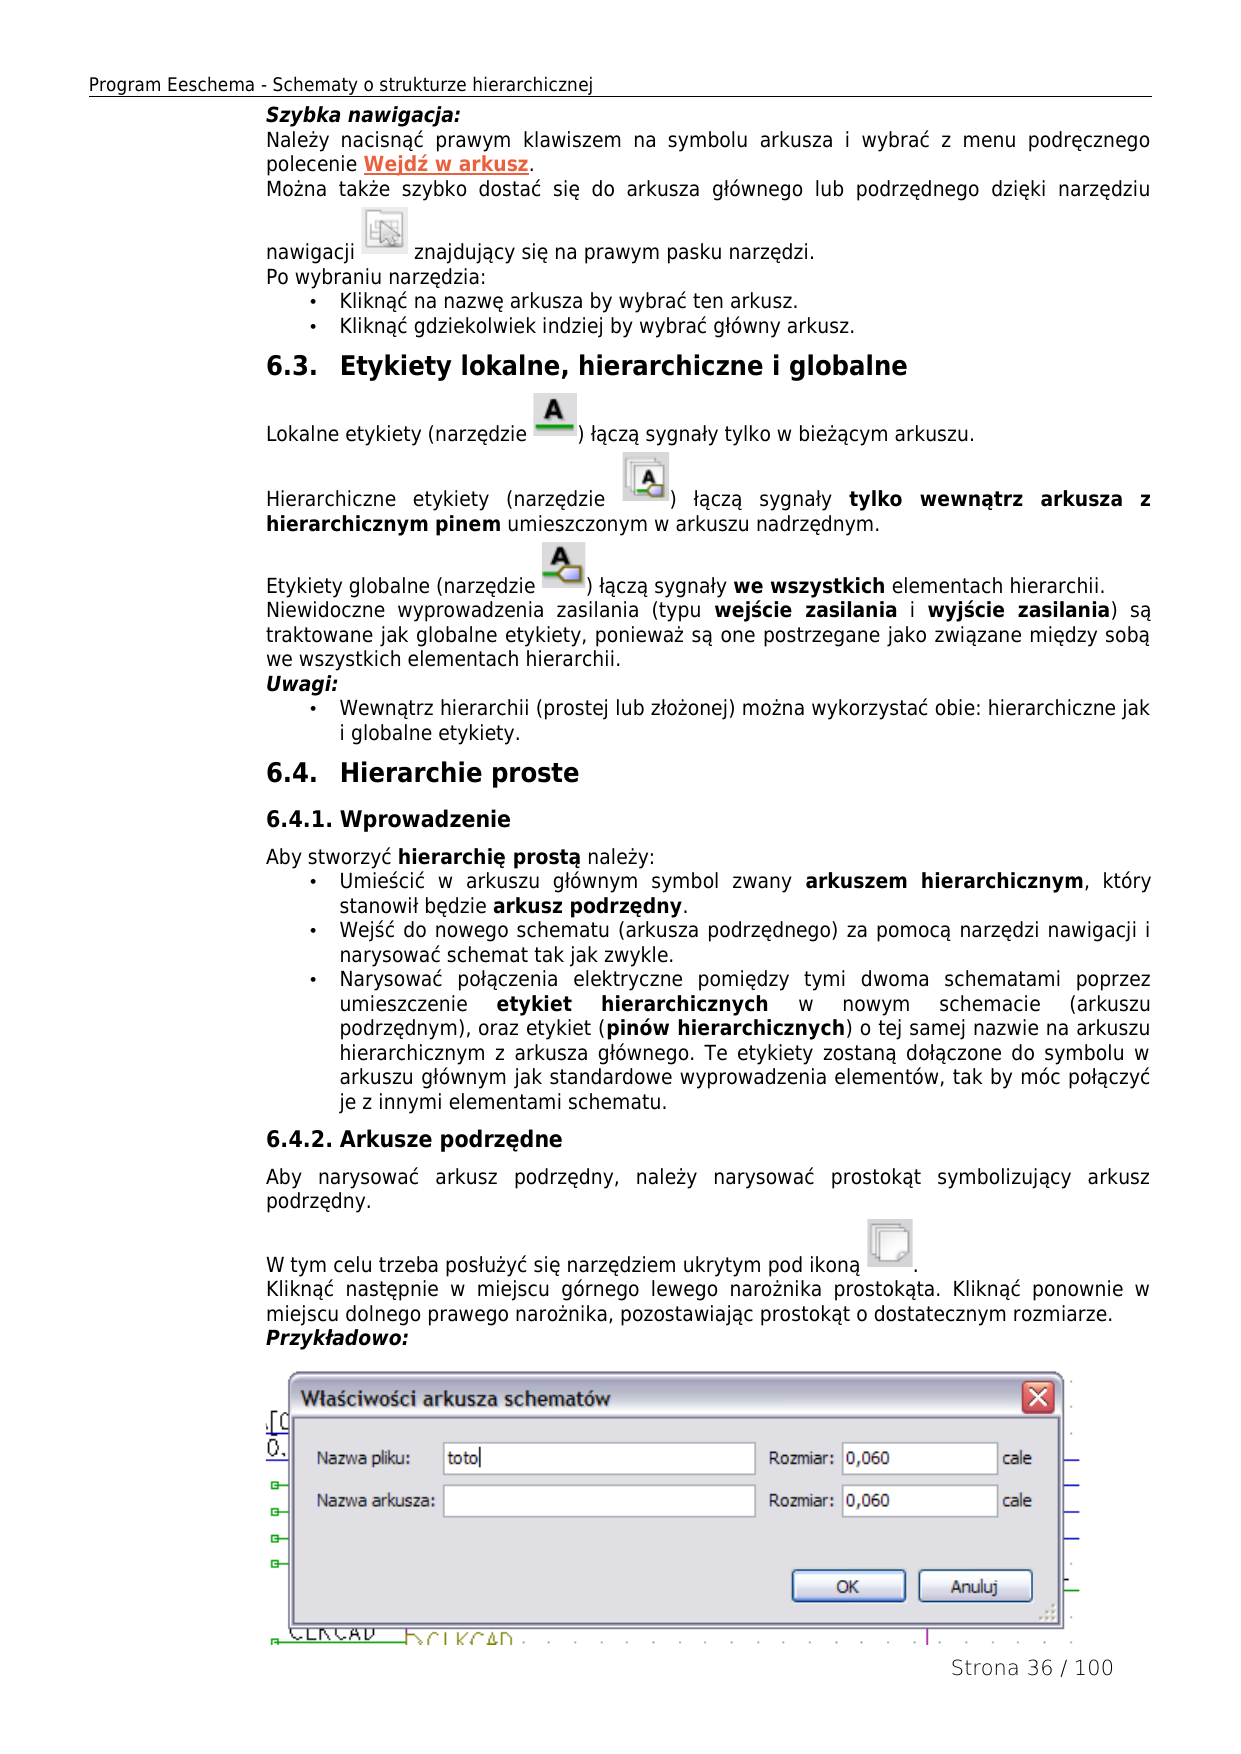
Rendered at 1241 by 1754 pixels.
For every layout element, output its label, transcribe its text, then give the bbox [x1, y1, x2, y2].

picture [541, 542, 586, 588]
text Kliknąć następnie w miejscu górnego lewego narożnika prostokąta. Kliknąć ponownie w miejscu dolnego prawego narożnika, pozostawiając prostokąt o dostatecznym rozmiarze. [266, 1277, 1152, 1326]
subtitle Wprowadzenie [266, 806, 1152, 833]
text Etykiety globalne (narzędzie ) łączą sygnały we wszystkich elementach hierarchii. [266, 536, 1152, 598]
picture [533, 393, 577, 436]
picture [867, 1219, 913, 1267]
subtitle Etykiety lokalne, hierarchiczne i globalne [266, 350, 1152, 381]
list Kliknąć gdziekolwiek indziej by wybrać główny arkusz. [310, 314, 1152, 338]
list Narysować połączenia elektryczne pomiędzy tymi dwoma schematami poprzez umieszczenie etykiet hierarchicznych w nowym schemacie (arkuszu podrzędnym), oraz etykiet (pinów hierarchicznych) o tej samej nazwie na arkuszu hierarchicznym z arkusza głównego. Te etykiety zostaną dołączone do symbolu w arkuszu głównym jak standardowe wyprowadzenia elementów, tak by móc połączyć je z innymi elementami schematu. [310, 967, 1152, 1114]
list Wewnątrz hierarchii (prostej lub złożonej) można wykorzystać obie: hierarchiczne jak i globalne etykiety. [310, 696, 1152, 745]
text Szybka nawigacja: [266, 103, 1152, 128]
list Umieścić w arkuszu głównym symbol zwany arkuszem hierarchicznym, który stanowił będzie arkusz podrzędny. [310, 869, 1152, 918]
text Przykładowo: [266, 1326, 1152, 1351]
text W tym celu trzeba posłużyć się narzędziem ukrytym pod ikoną . [266, 1214, 1152, 1277]
list Kliknąć na nazwę arkusza by wybrać ten arkusz. [310, 289, 1152, 314]
picture [265, 1356, 1080, 1645]
text Należy nacisnąć prawym klawiszem na symbolu arkusza i wybrać z menu podręcznego polecenie Wejdź w arkusz. [266, 128, 1152, 177]
text Niewidoczne wyprowadzenia zasilania (typu wejście zasilania i wyjście zasilania) są traktowane jak globalne etykiety, ponieważ są one postrzegane jako związane między sobą we wszystkich elementach hierarchii. [266, 598, 1152, 672]
list Wejść do nowego schematu (arkusza podrzędnego) za pomocą narzędzi nawigacji i narysować schemat tak jak zwykle. [310, 918, 1152, 967]
text Hierarchiczne etykiety (narzędzie ) łączą sygnały tylko wewnątrz arkusza z hierarchicznym pinem umieszczonym w arkuszu nadrzędnym. [266, 446, 1152, 536]
text Można także szybko dostać się do arkusza głównego lub podrzędnego dzięki narzędziu nawigacji znajdujący się na prawym pasku narzędzi. [266, 177, 1152, 265]
text Aby narysować arkusz podrzędny, należy narysować prostokąt symbolizujący arkusz podrzędny. [266, 1165, 1152, 1214]
text Lokalne etykiety (narzędzie ) łączą sygnały tylko w bieżącym arkuszu. [266, 387, 1152, 446]
text Po wybraniu narzędzia: [266, 265, 1152, 289]
subtitle Hierarchie proste [266, 757, 1152, 788]
picture [622, 452, 670, 501]
text Uwagi: [266, 672, 1152, 696]
subtitle Arkusze podrzędne [266, 1126, 1152, 1153]
picture [361, 207, 408, 254]
text Aby stworzyć hierarchię prostą należy: [266, 845, 1152, 869]
